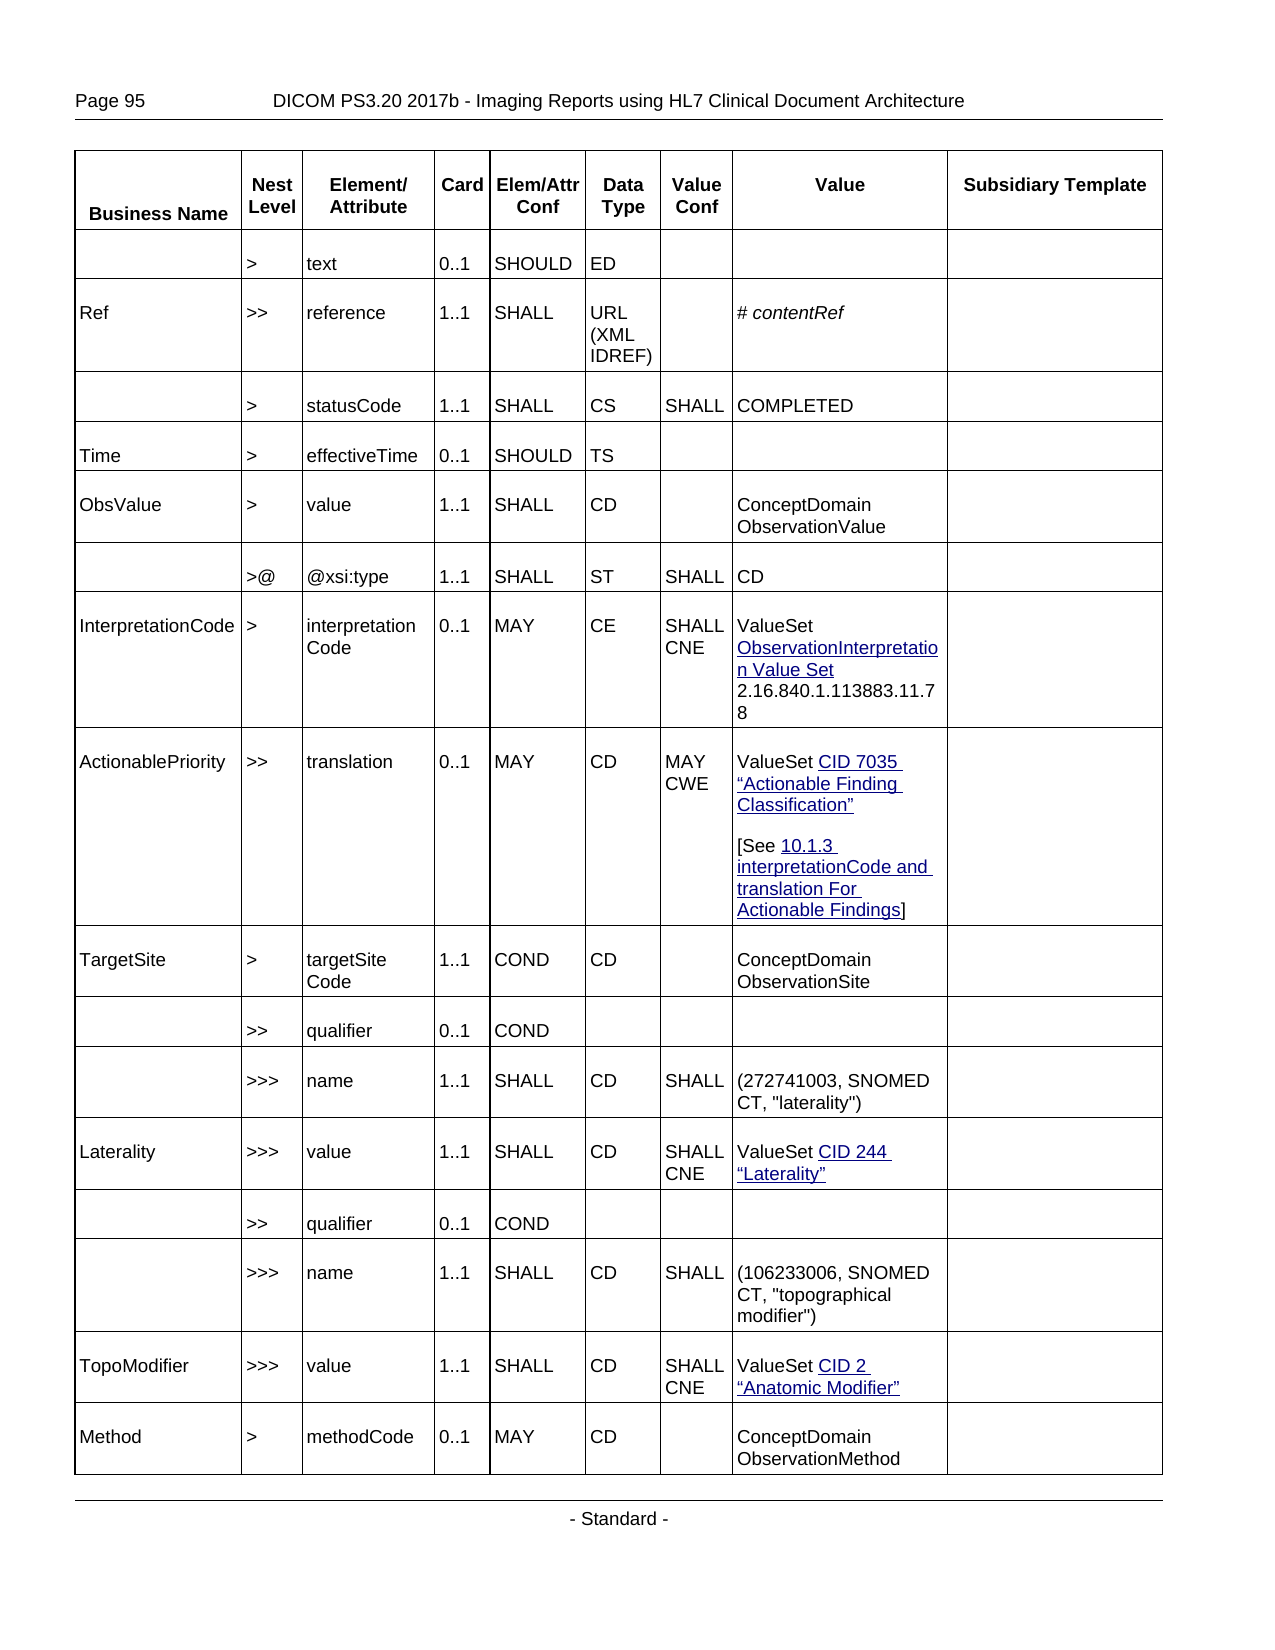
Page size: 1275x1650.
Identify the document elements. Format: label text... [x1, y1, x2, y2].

table_header Value [733, 151, 947, 228]
table_cell Interpretation​Code [76, 592, 241, 727]
table_cell name [303, 1047, 434, 1117]
table_cell CD [586, 1403, 660, 1473]
table_cell SHALL [491, 1332, 585, 1402]
table_cell # content​Ref [733, 279, 947, 371]
table_cell [948, 279, 1162, 371]
table_cell Laterality [76, 1118, 241, 1188]
table_cell 1..1 [435, 471, 489, 542]
table_cell > [242, 422, 302, 470]
table_cell TS [586, 422, 660, 470]
table_cell Method [76, 1403, 241, 1473]
table_header Elem/Attr Conf [491, 151, 585, 228]
table_cell [733, 422, 947, 470]
table_cell CD [586, 728, 660, 925]
table_cell CD [733, 543, 947, 591]
table_cell >@ [242, 543, 302, 591]
table_cell [948, 997, 1162, 1046]
table_cell > [242, 471, 302, 542]
table_cell [76, 543, 241, 591]
table_cell [948, 1190, 1162, 1238]
table_cell [661, 1190, 732, 1238]
table_cell CE [586, 592, 660, 727]
table_cell CD [586, 1332, 660, 1402]
table_cell MAY [491, 728, 585, 925]
table_cell text [303, 230, 434, 278]
table_cell [661, 926, 732, 996]
table_cell 1..1 [435, 1332, 489, 1402]
table_cell reference [303, 279, 434, 371]
table_cell [733, 230, 947, 278]
table_cell SHOULD [491, 422, 585, 470]
table_cell qualifier [303, 997, 434, 1046]
table_cell >> [242, 1190, 302, 1238]
table_cell 0..1 [435, 422, 489, 470]
table_header Data Type [586, 151, 660, 228]
table_cell [948, 592, 1162, 727]
table_header Subsidiary Template [948, 151, 1162, 228]
table_cell [948, 372, 1162, 421]
table_header Value Conf [661, 151, 732, 228]
table_cell SHALL [491, 279, 585, 371]
table_cell Concept​Domain ObservationValue [733, 471, 947, 542]
table_cell ValueSet CID 244 “Laterality” [733, 1118, 947, 1188]
table_cell SHALL [661, 372, 732, 421]
table_cell 1..1 [435, 1239, 489, 1331]
table_header Element/​Attribute [303, 151, 434, 228]
table_cell [76, 1239, 241, 1331]
table_cell SHALL [491, 1239, 585, 1331]
table_cell Topo​Modifier [76, 1332, 241, 1402]
table_cell value [303, 1118, 434, 1188]
table_cell MAY [491, 592, 585, 727]
table_cell SHALL [661, 1239, 732, 1331]
table_cell [76, 1190, 241, 1238]
table_cell SHALL CNE [661, 592, 732, 727]
table_cell [733, 1190, 947, 1238]
table_cell SHALL CNE [661, 1118, 732, 1188]
table_cell COND [491, 997, 585, 1046]
table_cell [948, 422, 1162, 470]
table_cell [948, 1118, 1162, 1188]
table_cell COND [491, 1190, 585, 1238]
table_cell URL (XML IDREF) [586, 279, 660, 371]
table_cell [948, 1239, 1162, 1331]
table_cell [948, 926, 1162, 996]
table_cell 1..1 [435, 926, 489, 996]
table_cell > [242, 592, 302, 727]
table_cell [661, 1403, 732, 1473]
table_cell [948, 230, 1162, 278]
table_cell CD [586, 1047, 660, 1117]
table_cell 1..1 [435, 1118, 489, 1188]
table_header Business Name [76, 151, 241, 228]
table_cell CD [586, 1239, 660, 1331]
table_cell effective​Time [303, 422, 434, 470]
table_cell MAY CWE [661, 728, 732, 925]
table_cell status​Code [303, 372, 434, 421]
table_cell [76, 1047, 241, 1117]
table_cell ValueSet CID 2 “Anatomic Modifier” [733, 1332, 947, 1402]
table_cell SHALL [491, 372, 585, 421]
table_cell [948, 1047, 1162, 1117]
table_cell COMPLETED [733, 372, 947, 421]
table_cell >> [242, 279, 302, 371]
table_cell >> [242, 728, 302, 925]
table_cell >>> [242, 1047, 302, 1117]
table_cell name [303, 1239, 434, 1331]
table_cell CS [586, 372, 660, 421]
table_cell interpretation​Code [303, 592, 434, 727]
table_cell [661, 422, 732, 470]
table_cell > [242, 926, 302, 996]
table_cell [76, 997, 241, 1046]
table_cell Ref [76, 279, 241, 371]
table_cell > [242, 1403, 302, 1473]
table_cell @xsi:type [303, 543, 434, 591]
table_cell CD [586, 471, 660, 542]
table_cell Concept​Domain ObservationMethod [733, 1403, 947, 1473]
table_cell SHALL [661, 1047, 732, 1117]
table_cell SHALL [491, 471, 585, 542]
table_cell [661, 279, 732, 371]
table_cell COND [491, 926, 585, 996]
table_cell [948, 471, 1162, 542]
table_cell SHALL [491, 1118, 585, 1188]
table_cell MAY [491, 1403, 585, 1473]
table_cell >>> [242, 1332, 302, 1402]
table_cell >>> [242, 1239, 302, 1331]
table_cell > [242, 230, 302, 278]
table_cell SHOULD [491, 230, 585, 278]
table_cell 0..1 [435, 1403, 489, 1473]
table_cell [948, 543, 1162, 591]
table_cell SHALL CNE [661, 1332, 732, 1402]
table_cell ST [586, 543, 660, 591]
table_cell value [303, 471, 434, 542]
table_cell [948, 728, 1162, 925]
table_cell SHALL [491, 1047, 585, 1117]
table_cell [733, 997, 947, 1046]
table_cell [948, 1332, 1162, 1402]
table_cell ED [586, 230, 660, 278]
table_cell 0..1 [435, 997, 489, 1046]
table_cell Concept​Domain ObservationSite [733, 926, 947, 996]
table_cell Time [76, 422, 241, 470]
table_cell (272741003, SNOMED CT, "laterality") [733, 1047, 947, 1117]
table_cell CD [586, 1118, 660, 1188]
table_cell 0..1 [435, 728, 489, 925]
table_cell (106233006, SNOMED CT, "topographical modifier") [733, 1239, 947, 1331]
table_cell [76, 372, 241, 421]
table_cell method​Code [303, 1403, 434, 1473]
table_cell 0..1 [435, 592, 489, 727]
table_cell Actionable​Priority [76, 728, 241, 925]
table_header Card [435, 151, 489, 228]
table_cell [76, 230, 241, 278]
table_cell 1..1 [435, 1047, 489, 1117]
table_cell Target​Site [76, 926, 241, 996]
table_cell 1..1 [435, 279, 489, 371]
table_cell 1..1 [435, 543, 489, 591]
table_cell value [303, 1332, 434, 1402]
table_cell [948, 1403, 1162, 1473]
table_cell SHALL [661, 543, 732, 591]
table_cell ValueSet CID 7035 “Actionable Finding Classification” [See 10.1.3 interpretationCode and translation For Actionable Findings] [733, 728, 947, 925]
table_cell > [242, 372, 302, 421]
table_cell 0..1 [435, 1190, 489, 1238]
table_cell ValueSet ObservationInterpretation Value Set 2.16.840.1.113883.11.78 [733, 592, 947, 727]
table_cell >> [242, 997, 302, 1046]
table_cell [661, 997, 732, 1046]
table_header Nest Level [242, 151, 302, 228]
table_cell [661, 471, 732, 542]
table_cell 1..1 [435, 372, 489, 421]
table_cell 0..1 [435, 230, 489, 278]
table_cell target​Site​Code [303, 926, 434, 996]
table_cell [661, 230, 732, 278]
table_cell [586, 1190, 660, 1238]
table_cell translation [303, 728, 434, 925]
table_cell SHALL [491, 543, 585, 591]
table_cell Obs​Value [76, 471, 241, 542]
table_cell >>> [242, 1118, 302, 1188]
table_cell qualifier [303, 1190, 434, 1238]
table_cell CD [586, 926, 660, 996]
table_cell [586, 997, 660, 1046]
